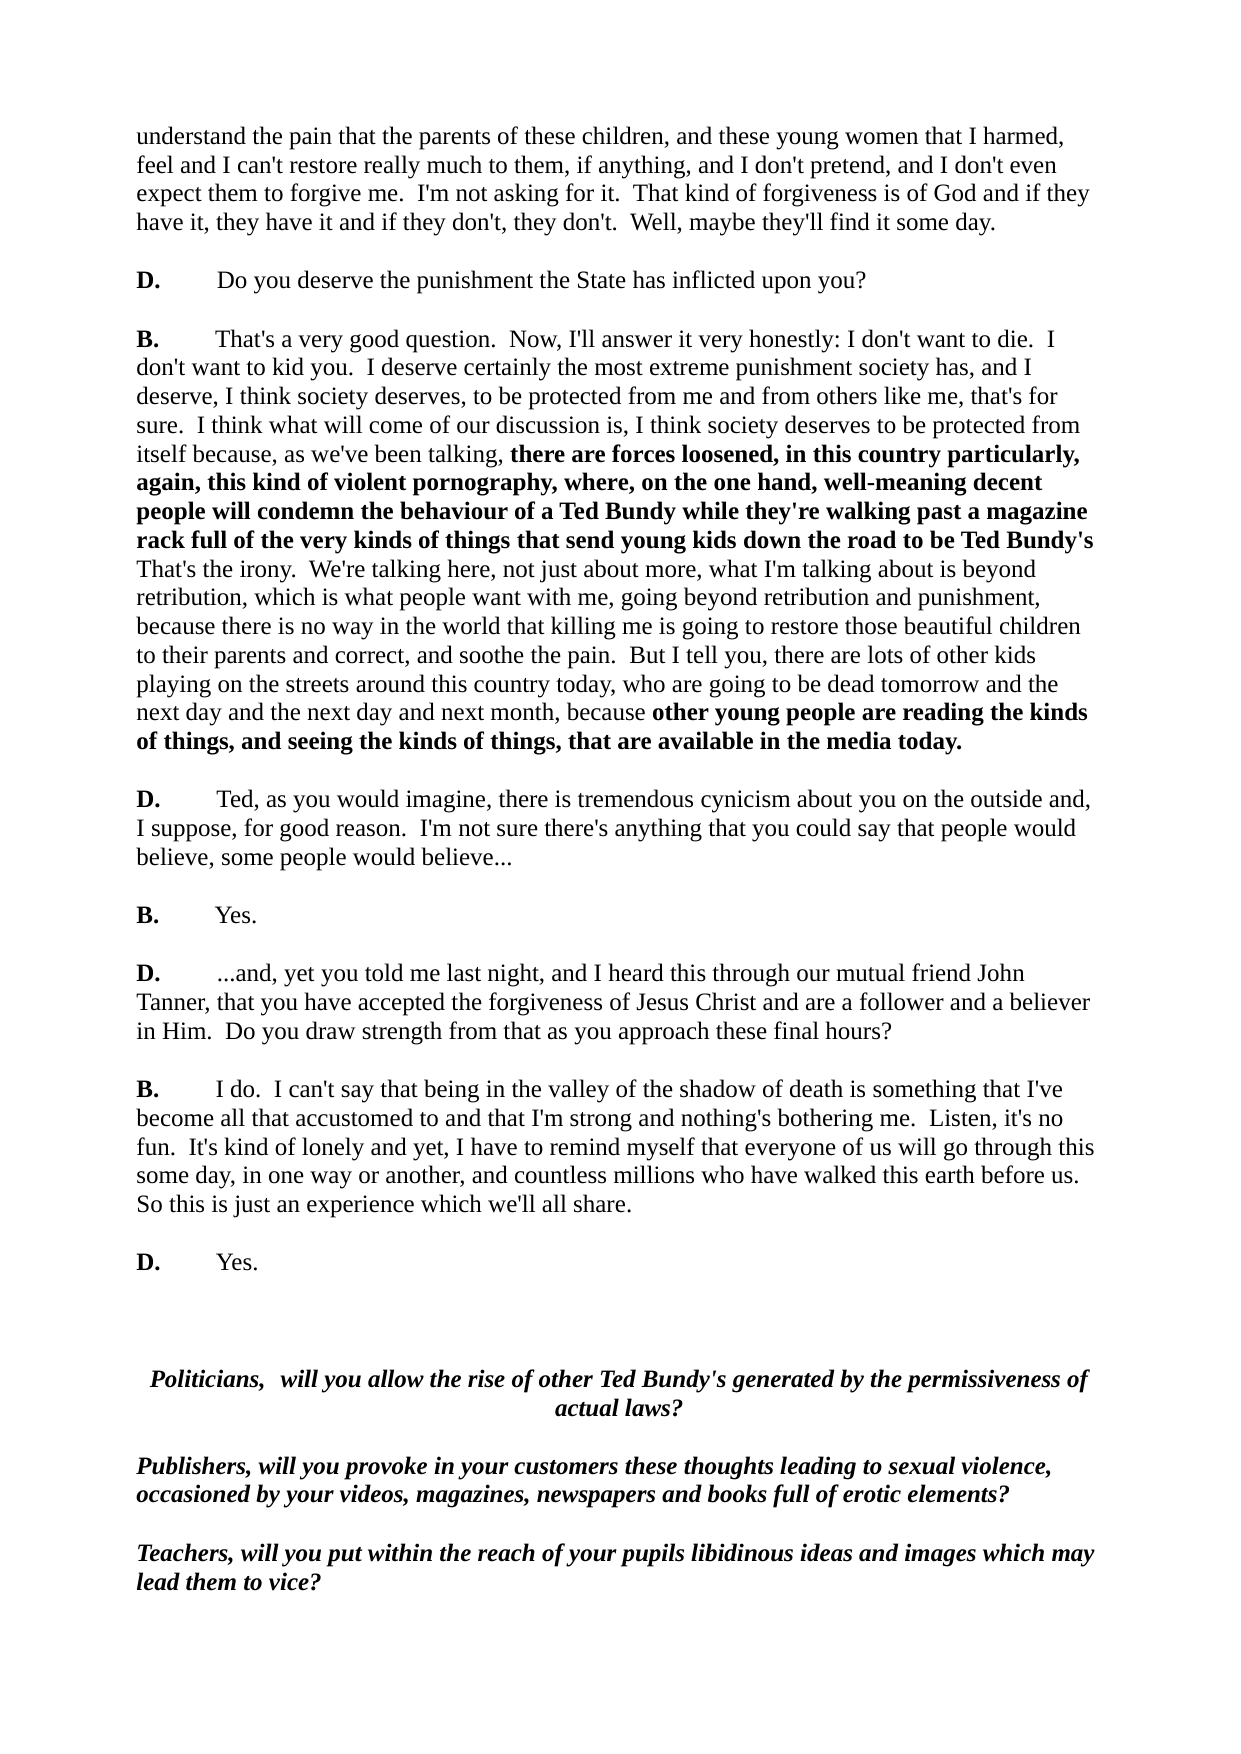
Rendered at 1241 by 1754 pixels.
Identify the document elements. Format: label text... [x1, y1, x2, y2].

table_header understand the pain that the parents of these children, and these young women that I harmed, feel and I can't restore really much to them, if anything, and I don't pretend, and I don't even expect them to forgive me. I'm not asking for it. That kind of forgiveness is of God and if they have it, they have it and if they don't, they don't. Well, maybe they'll find it some day. D. Do you deserve the punishment the State has inflicted upon you? B. That's a very good question. Now, I'll answer it very honestly: I don't want to die. I don't want to kid you. I deserve certainly the most extreme punishment society has, and I deserve, I think society deserves, to be protected from me and from others like me, that's for sure. I think what will come of our discussion is, I think society deserves to be protected from itself because, as we've been talking, there are forces loosened, in this country particularly, again, this kind of violent pornography, where, on the one hand, well-meaning decent people will condemn the behaviour of a Ted Bundy while they're walking past a magazine rack full of the very kinds of things that send young kids down the road to be Ted Bundy's That's the irony. We're talking here, not just about more, what I'm talking about is beyond retribution, which is what people want with me, going beyond retribution and punishment, because there is no way in the world that killing me is going to restore those beautiful children to their parents and correct, and soothe the pain. But I tell you, there are lots of other kids playing on the streets around this country today, who are going to be dead tomorrow and the next day and the next day and next month, because other young people are reading the kinds of things, and seeing the kinds of things, that are available in the media today. D. Ted, as you would imagine, there is tremendous cynicism about you on the outside and, I suppose, for good reason. I'm not sure there's anything that you could say that people would believe, some people would believe... B. Yes. D. ...and, yet you told me last night, and I heard this through our mutual friend John Tanner, that you have accepted the forgiveness of Jesus Christ and are a follower and a believer in Him. Do you draw strength from that as you approach these final hours? B. I do. I can't say that being in the valley of the shadow of death is something that I've become all that accustomed to and that I'm strong and nothing's bothering me. Listen, it's no fun. It's kind of lonely and yet, I have to remind myself that everyone of us will go through this some day, in one way or another, and countless millions who have walked this earth before us. So this is just an experience which we'll all share. D. Yes. Politicians, will you allow the rise of other Ted Bundy's generated by the permissiveness of actual laws? Publishers, will you provoke in your customers these thoughts leading to sexual violence, occasioned by your videos, magazines, newspapers and books full of erotic elements? Teachers, will you put within the reach of your pupils libidinous ideas and images which may lead them to vice? [133, 118, 1107, 1628]
